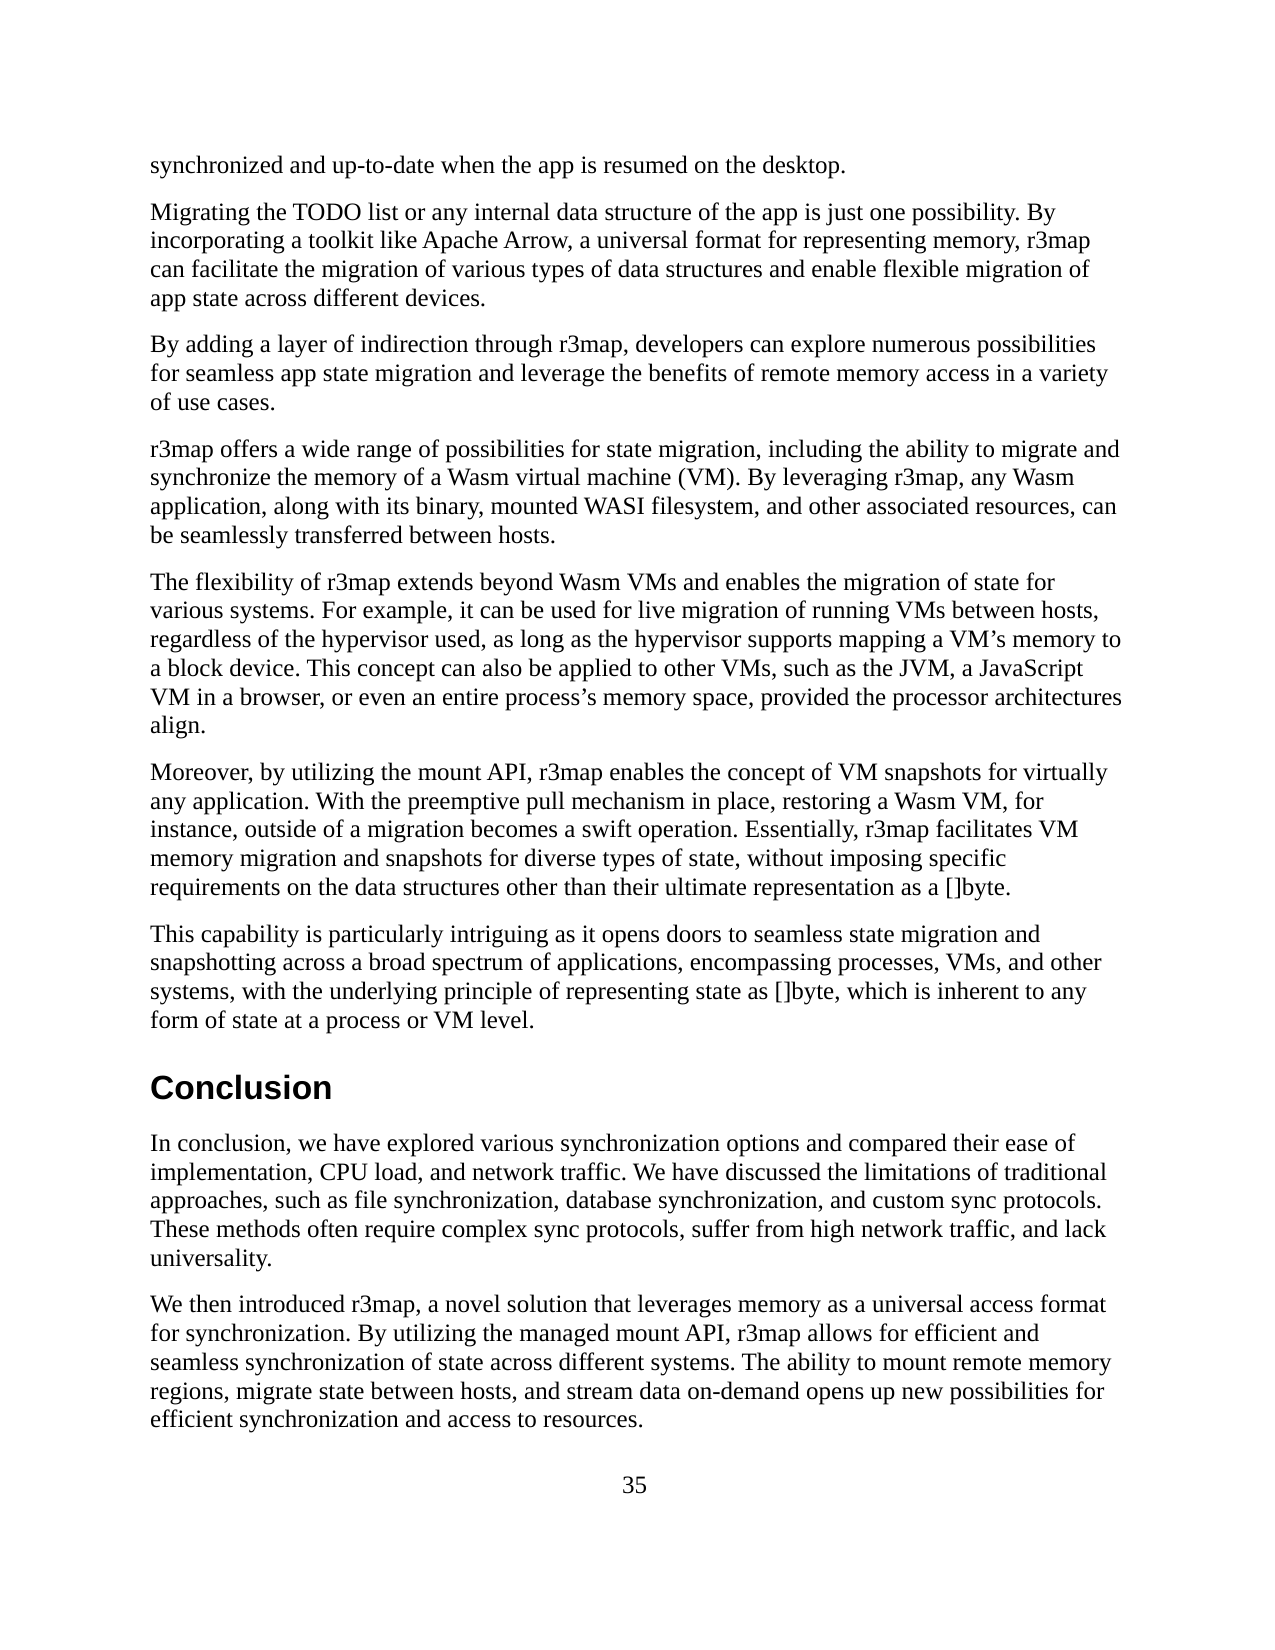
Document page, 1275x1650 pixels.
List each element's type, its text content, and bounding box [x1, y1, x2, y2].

text This capability is particularly intriguing as it opens doors to seamless state migration and snapshotting across a broad spectrum of applications, encompassing processes, VMs, and other systems, with the underlying principle of representing state as []byte, which is inherent to any form of state at a process or VM level. [150, 919, 1125, 1034]
text We then introduced r3map, a novel solution that leverages memory as a universal access format for synchronization. By utilizing the managed mount API, r3map allows for efficient and seamless synchronization of state across different systems. The ability to mount remote memory regions, migrate state between hosts, and stream data on-demand opens up new possibilities for efficient synchronization and access to resources. [150, 1289, 1125, 1433]
text By adding a layer of indirection through r3map, developers can explore numerous possibilities for seamless app state migration and leverage the benefits of remote memory access in a variety of use cases. [150, 329, 1125, 416]
text The flexibility of r3map extends beyond Wasm VMs and enables the migration of state for various systems. For example, it can be used for live migration of running VMs between hosts, regardless of the hypervisor used, as long as the hypervisor supports mapping a VM’s memory to a block device. This concept can also be applied to other VMs, such as the JVM, a JavaScript VM in a browser, or even an entire process’s memory space, provided the processor architectures align. [150, 567, 1125, 739]
text r3map offers a wide range of possibilities for state migration, including the ability to migrate and synchronize the memory of a Wasm virtual machine (VM). By leveraging r3map, any Wasm application, along with its binary, mounted WASI filesystem, and other associated resources, can be seamlessly transferred between hosts. [150, 434, 1125, 549]
text Moreover, by utilizing the mount API, r3map enables the concept of VM snapshots for virtually any application. With the preemptive pull mechanism in place, restoring a Wasm VM, for instance, outside of a migration becomes a swift operation. Essentially, r3map facilitates VM memory migration and snapshots for diverse types of state, without imposing specific requirements on the data structures other than their ultimate representation as a []byte. [150, 757, 1125, 901]
subtitle Conclusion [150, 1068, 1125, 1106]
text synchronized and up-to-date when the app is resumed on the desktop. [150, 150, 1125, 179]
text Migrating the TODO list or any internal data structure of the app is just one possibility. By incorporating a toolkit like Apache Arrow, a universal format for representing memory, r3map can facilitate the migration of various types of data structures and enable flexible migration of app state across different devices. [150, 197, 1125, 312]
text In conclusion, we have explored various synchronization options and compared their ease of implementation, CPU load, and network traffic. We have discussed the limitations of traditional approaches, such as file synchronization, database synchronization, and custom sync protocols. These methods often require complex sync protocols, suffer from high network traffic, and lack universality. [150, 1128, 1125, 1272]
